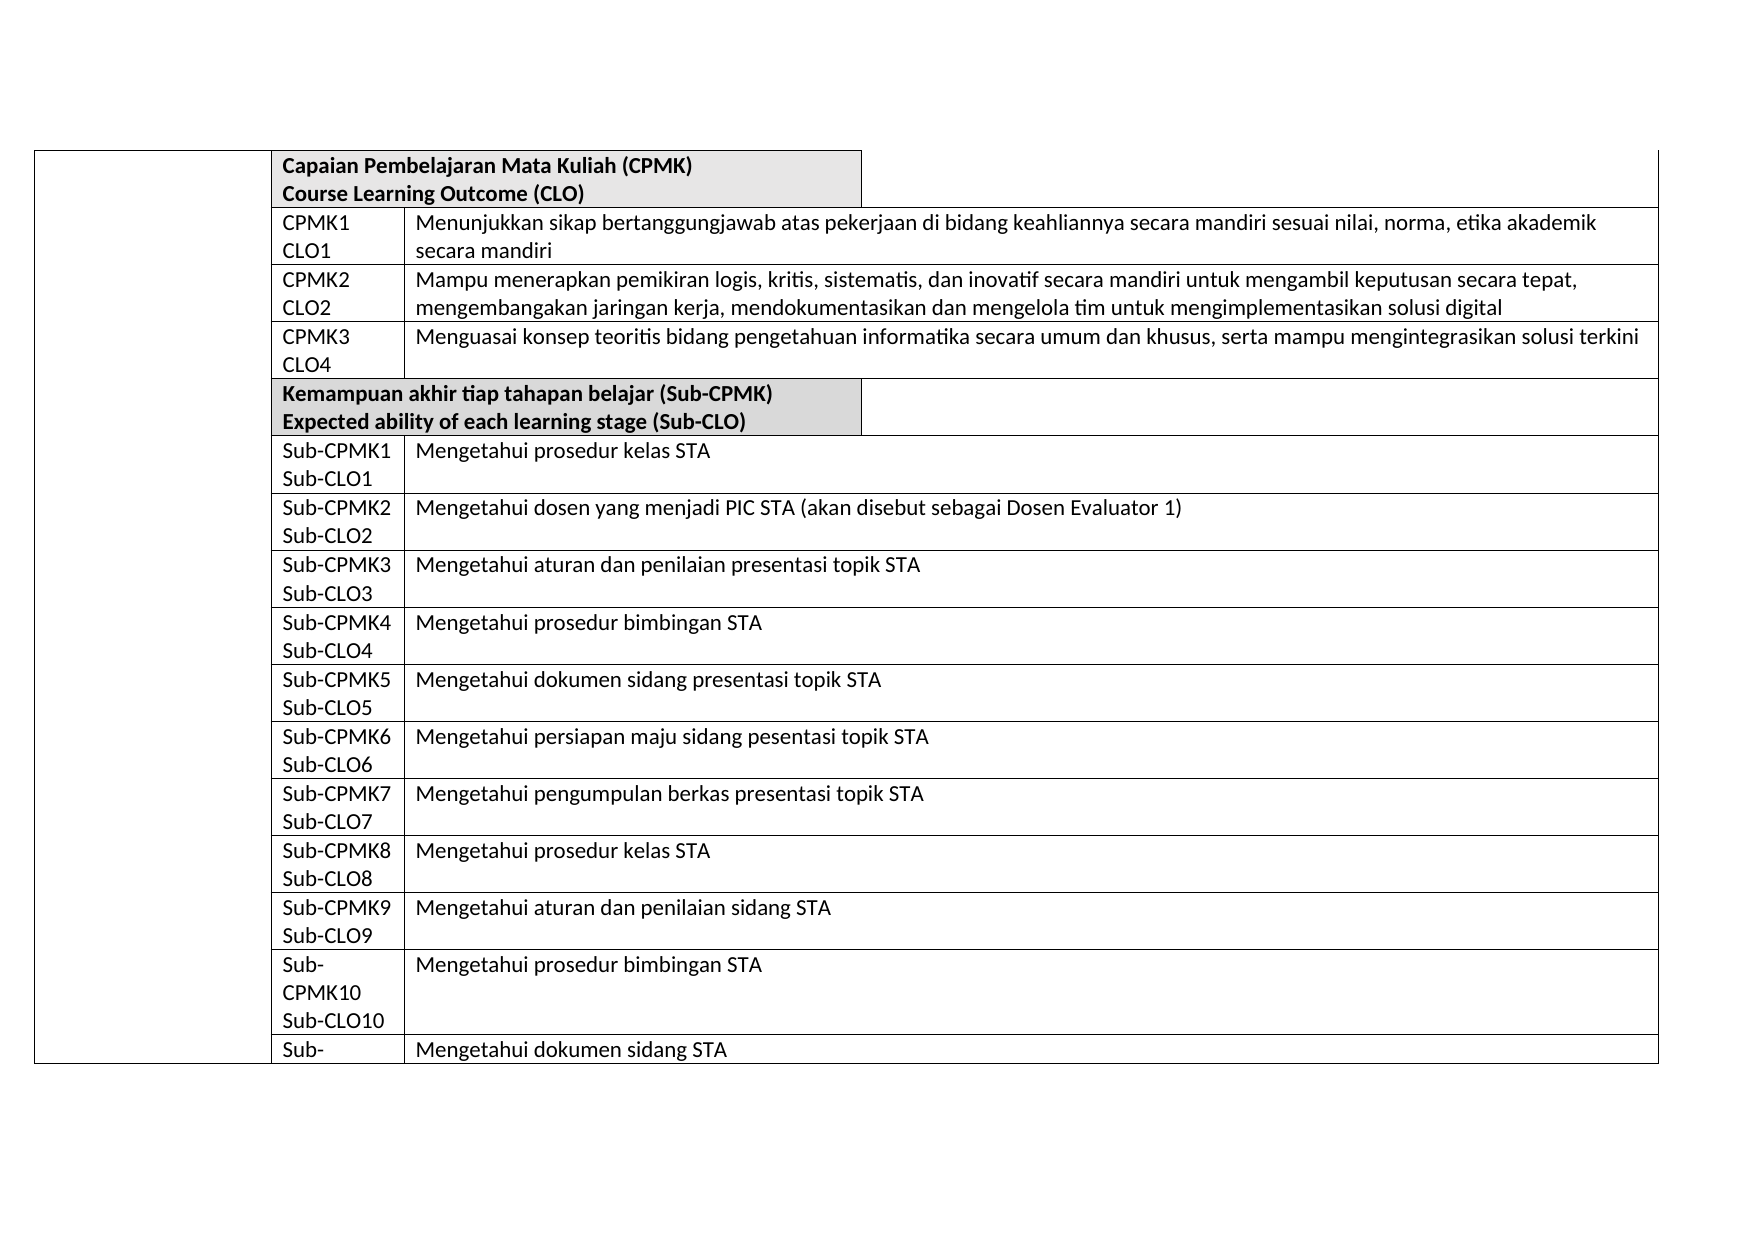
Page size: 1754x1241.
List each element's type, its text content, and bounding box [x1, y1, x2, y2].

table_cell Mengetahui prosedur kelas STA [405, 836, 1658, 892]
table_cell [862, 150, 1658, 207]
table_cell CPMK2 CLO2 [272, 265, 404, 321]
table_cell Sub-CPMK8 Sub-CLO8 [272, 836, 404, 892]
table_cell Menguasai konsep teoritis bidang pengetahuan informatika secara umum dan khusus, serta mampu mengintegrasikan solusi terkini [405, 322, 1658, 378]
table_cell Sub-CPMK2 Sub-CLO2 [272, 494, 404, 549]
table_cell Sub- [272, 1035, 404, 1063]
table_cell Mengetahui prosedur bimbingan STA [405, 950, 1658, 1034]
table_cell Mengetahui prosedur bimbingan STA [405, 608, 1658, 664]
table_cell Sub-CPMK5 Sub-CLO5 [272, 665, 404, 721]
table_cell Capaian Pembelajaran Mata Kuliah (CPMK) Course Learning Outcome (CLO) [272, 151, 861, 207]
table_cell Sub-CPMK7 Sub-CLO7 [272, 779, 404, 835]
table_cell Mengetahui aturan dan penilaian sidang STA [405, 893, 1658, 949]
table_cell Menunjukkan sikap bertanggungjawab atas pekerjaan di bidang keahliannya secara mandiri sesuai nilai, norma, etika akademik secara mandiri [405, 208, 1658, 264]
table_cell Sub-CPMK9 Sub-CLO9 [272, 893, 404, 949]
table_cell Mengetahui dosen yang menjadi PIC STA (akan disebut sebagai Dosen Evaluator 1) [405, 494, 1658, 549]
table_cell Mengetahui dokumen sidang STA [405, 1035, 1658, 1063]
table_cell Mengetahui persiapan maju sidang pesentasi topik STA [405, 722, 1658, 778]
table_cell Mengetahui aturan dan penilaian presentasi topik STA [405, 551, 1658, 607]
table_cell [862, 379, 1658, 435]
table_cell Sub-CPMK1 Sub-CLO1 [272, 436, 404, 492]
table_cell Sub-CPMK10 Sub-CLO10 [272, 950, 404, 1034]
table_cell Sub-CPMK6 Sub-CLO6 [272, 722, 404, 778]
table_cell Mampu menerapkan pemikiran logis, kritis, sistematis, dan inovatif secara mandiri untuk mengambil keputusan secara tepat, mengembangakan jaringan kerja, mendokumentasikan dan mengelola tim untuk mengimplementasikan solusi digital [405, 265, 1658, 321]
table_cell Mengetahui prosedur kelas STA [405, 436, 1658, 492]
table_cell Mengetahui pengumpulan berkas presentasi topik STA [405, 779, 1658, 835]
table_cell CPMK3 CLO4 [272, 322, 404, 378]
table_cell Sub-CPMK3 Sub-CLO3 [272, 551, 404, 607]
table_cell Kemampuan akhir tiap tahapan belajar (Sub-CPMK) Expected ability of each learning stage (Sub-CLO) [272, 379, 861, 435]
table_cell Mengetahui dokumen sidang presentasi topik STA [405, 665, 1658, 721]
table_cell CPMK1 CLO1 [272, 208, 404, 264]
table_cell Sub-CPMK4 Sub-CLO4 [272, 608, 404, 664]
